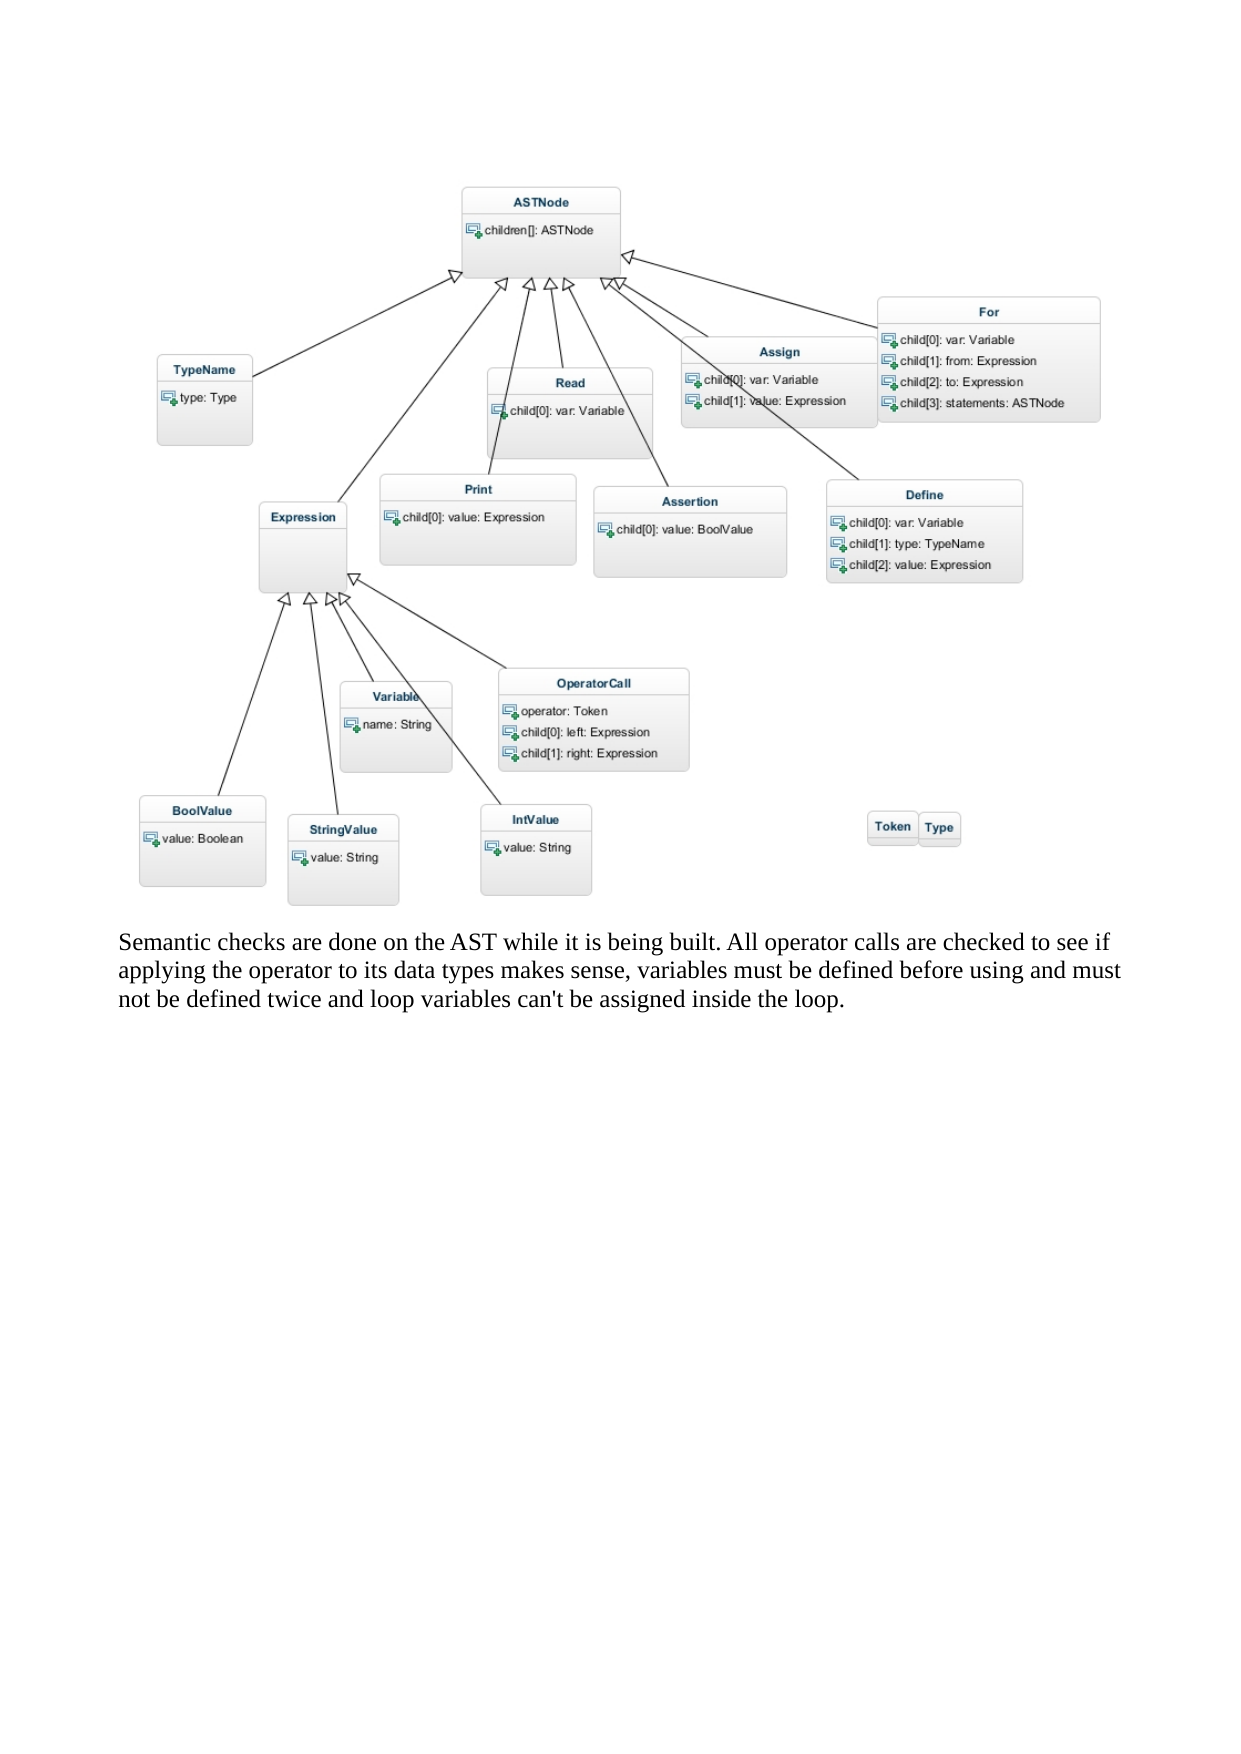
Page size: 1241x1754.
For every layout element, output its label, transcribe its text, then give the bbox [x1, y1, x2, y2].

text Semantic checks are done on the AST while it is being built. All operator calls are checked to see if applying the operator to its data types makes sense, variables must be defined before using and must not be defined twice and loop variables can't be assigned inside the loop. [118, 927, 1122, 1013]
picture [118, 118, 1122, 927]
